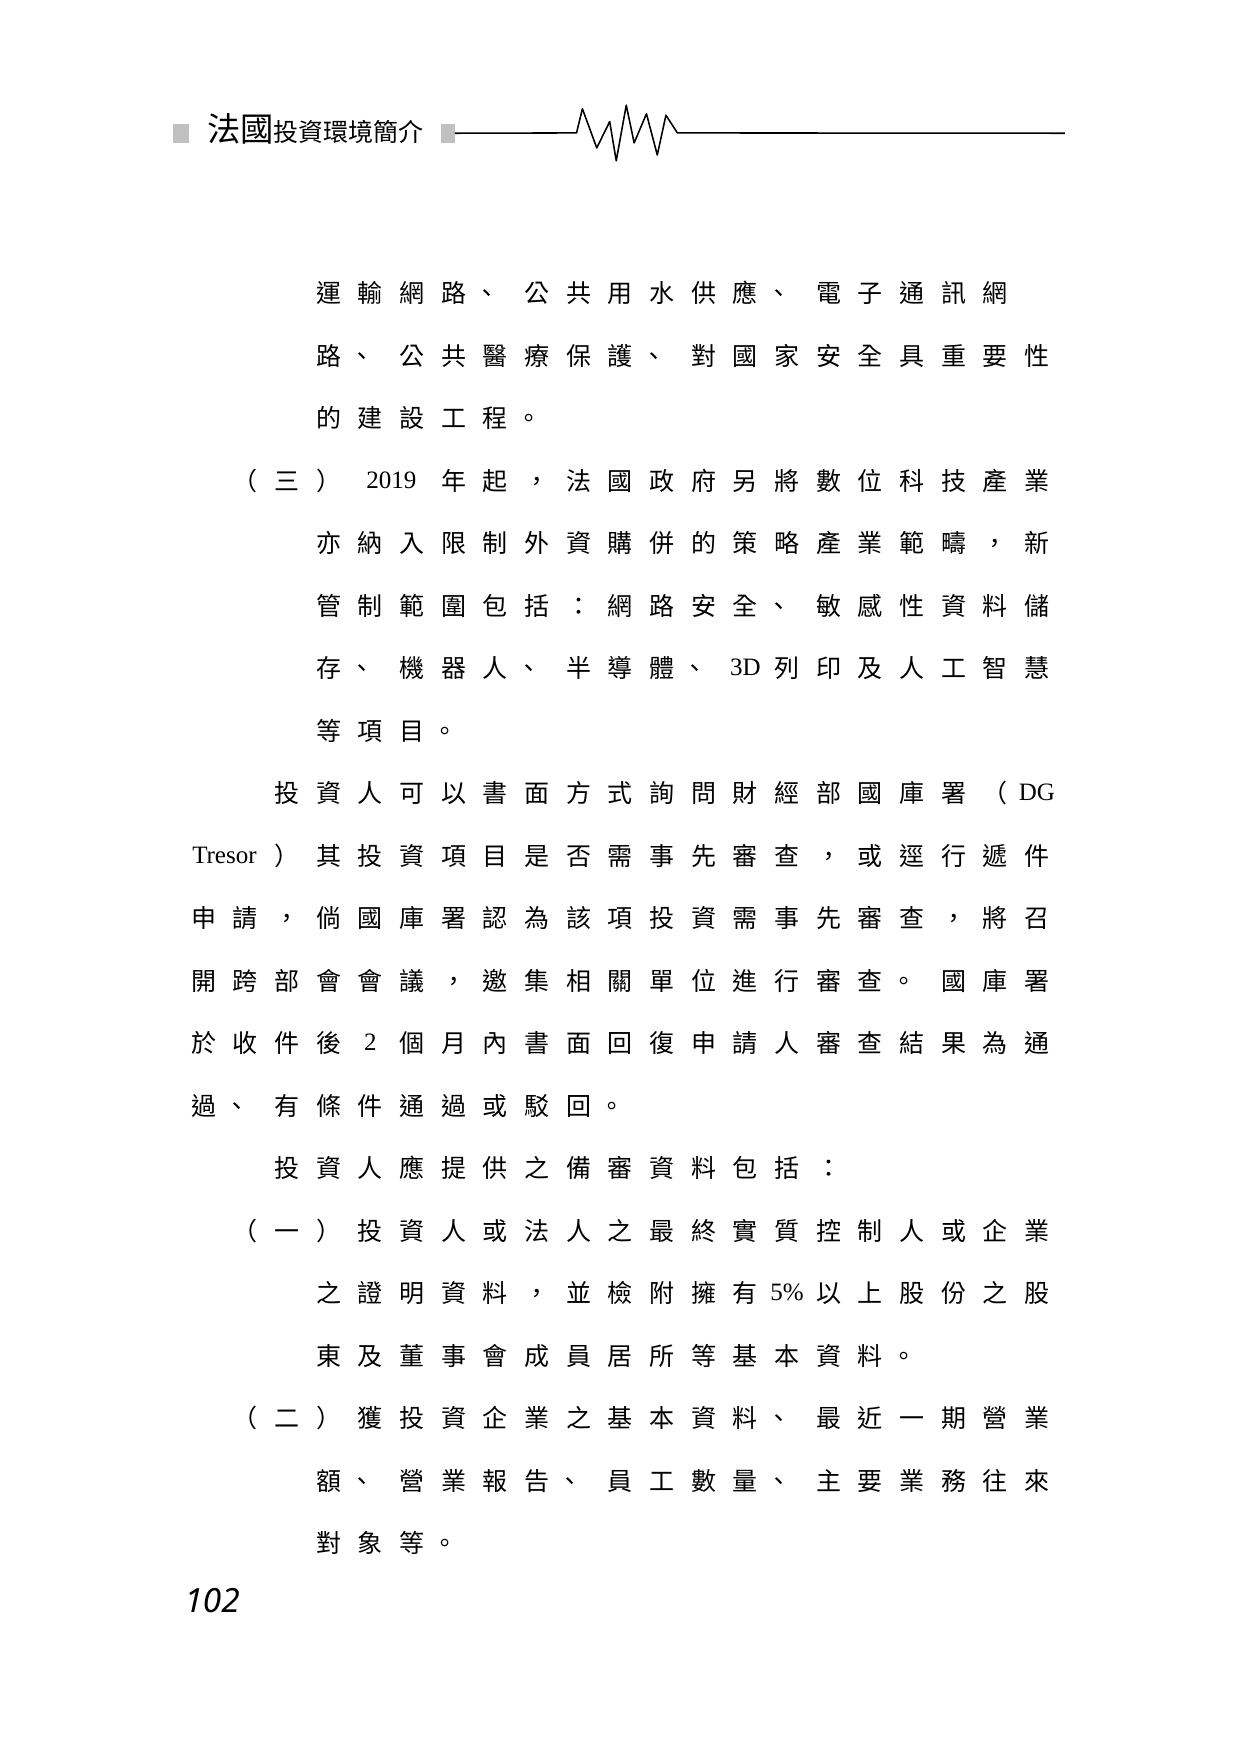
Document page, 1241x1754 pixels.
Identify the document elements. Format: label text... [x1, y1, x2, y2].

text 投資人可以書面方式詢問財經部國庫署（DG Tresor）其投資項目是否需事先審查，或逕行遞件申請，倘國庫署認為該項投資需事先審查，將召開跨部會會議，邀集相關單位進行審查。國庫署於收件後2個月內書面回復申請人審查結果為通過、有條件通過或駁回。 [183, 750, 1058, 1125]
text （一）投資人或法人之最終實質控制人或企業之證明資料，並檢附擁有5%以上股份之股東及董事會成員居所等基本資料。 [207, 1188, 1058, 1375]
text （二）獲投資企業之基本資料、最近一期營業額、營業報告、員工數量、主要業務往來對象等。 [207, 1375, 1058, 1563]
text 運輸網路、公共用水供應、電子通訊網路、公共醫療保護、對國家安全具重要性的建設工程。 [207, 250, 1058, 438]
text 投資人應提供之備審資料包括： [183, 1125, 1058, 1188]
text （三）2019年起，法國政府另將數位科技產業亦納入限制外資購併的策略產業範疇，新管制範圍包括：網路安全、敏感性資料儲存、機器人、半導體、3D列印及人工智慧等項目。 [207, 438, 1058, 750]
